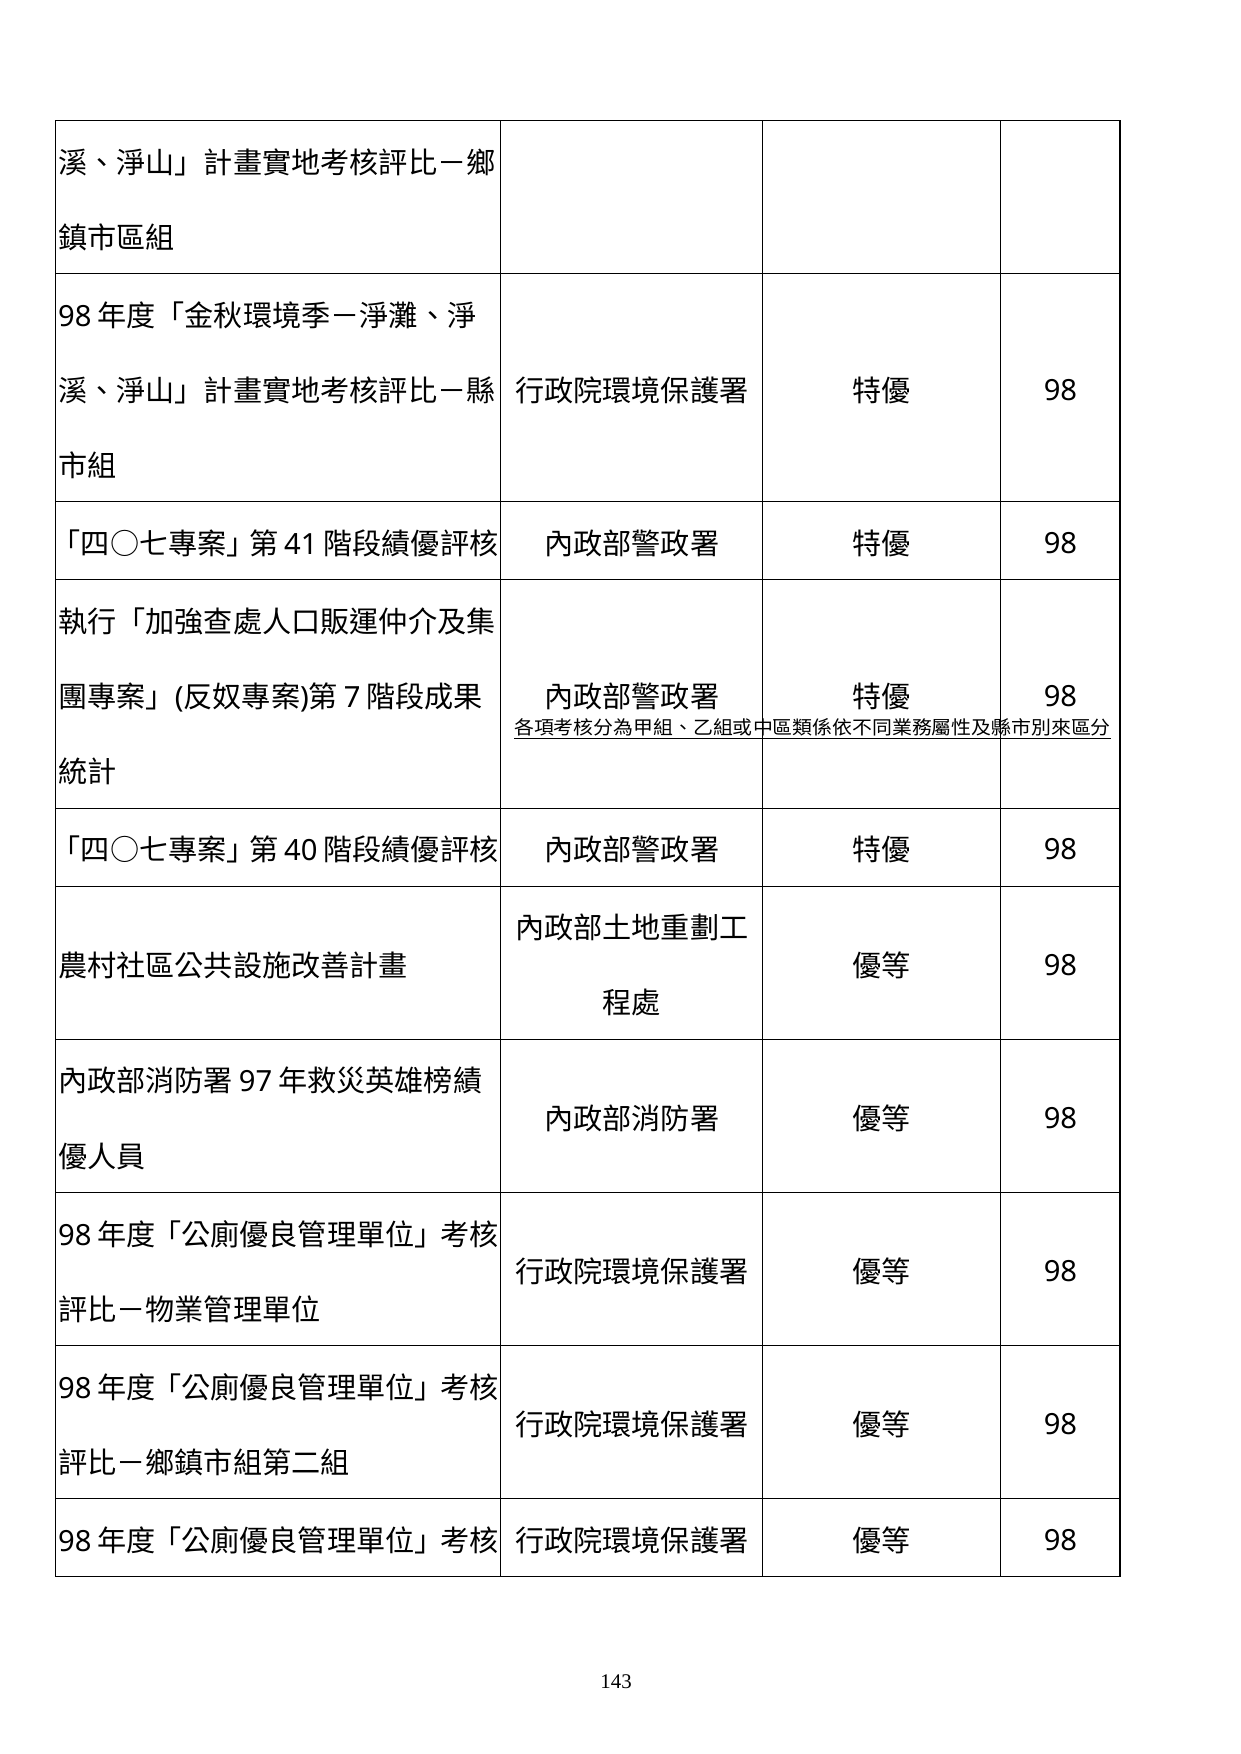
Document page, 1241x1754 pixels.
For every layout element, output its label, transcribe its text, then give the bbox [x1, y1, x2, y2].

table_cell 執行「加強查處人口販運仲介及集團專案」(反奴專案)第7階段成果統計 [56, 580, 500, 807]
table_cell 行政院環境保護署 [501, 274, 762, 501]
table_cell 優等 [763, 887, 1000, 1039]
table_cell 優等 [763, 1193, 1000, 1345]
table_cell 98 [1001, 1193, 1119, 1345]
table_cell 98 [1001, 1040, 1119, 1192]
table_cell 內政部土地重劃工程處 [501, 887, 762, 1039]
table_cell 優等 [763, 1346, 1000, 1498]
table_cell 內政部消防署97年救災英雄榜績優人員 [56, 1040, 500, 1192]
table_cell 98 [1001, 887, 1119, 1039]
table_cell 優等 [763, 1499, 1000, 1576]
table_cell 特優 [763, 580, 1000, 738]
table_cell 特優 [763, 809, 1000, 886]
table_cell 98 [1001, 1499, 1119, 1576]
table_cell 98年度「公廁優良管理單位」考核評比－鄉鎮市組第二組 [56, 1346, 500, 1498]
table_cell 「四○七專案」第40階段績優評核 [56, 809, 500, 886]
table_cell 內政部警政署 [501, 502, 762, 579]
table_cell 溪、淨山」計畫實地考核評比－鄉鎮市區組 [56, 121, 500, 273]
table_cell 98年度「公廁優良管理單位」考核評比－物業管理單位 [56, 1193, 500, 1345]
table_cell 行政院環境保護署 [501, 1346, 762, 1498]
table_cell 特優 [763, 739, 1000, 807]
table_cell 農村社區公共設施改善計畫 [56, 887, 500, 1039]
table_cell 98 [1001, 809, 1119, 886]
table_cell 特優 [763, 274, 1000, 501]
table_cell 內政部警政署 [501, 809, 762, 886]
table_cell [1001, 121, 1119, 273]
table_cell 優等 [763, 1040, 1000, 1192]
table_cell 98 [1001, 502, 1119, 579]
table_cell 98 [1001, 1346, 1119, 1498]
table_cell 行政院環境保護署 [501, 1193, 762, 1345]
table_cell 98年度「公廁優良管理單位」考核 [56, 1499, 500, 1576]
table_cell 行政院環境保護署 [501, 1499, 762, 1576]
table_cell 內政部消防署 [501, 1040, 762, 1192]
table_cell 內政部警政署 [501, 580, 762, 807]
table_cell 「四○七專案」第41階段績優評核 [56, 502, 500, 579]
table_cell [501, 121, 762, 273]
table_cell 98 [1001, 580, 1119, 807]
table_cell 98 [1001, 274, 1119, 501]
table_cell [763, 121, 1000, 273]
table_cell 98年度「金秋環境季－淨灘、淨溪、淨山」計畫實地考核評比－縣市組 [56, 274, 500, 501]
table_cell 特優 [763, 502, 1000, 579]
